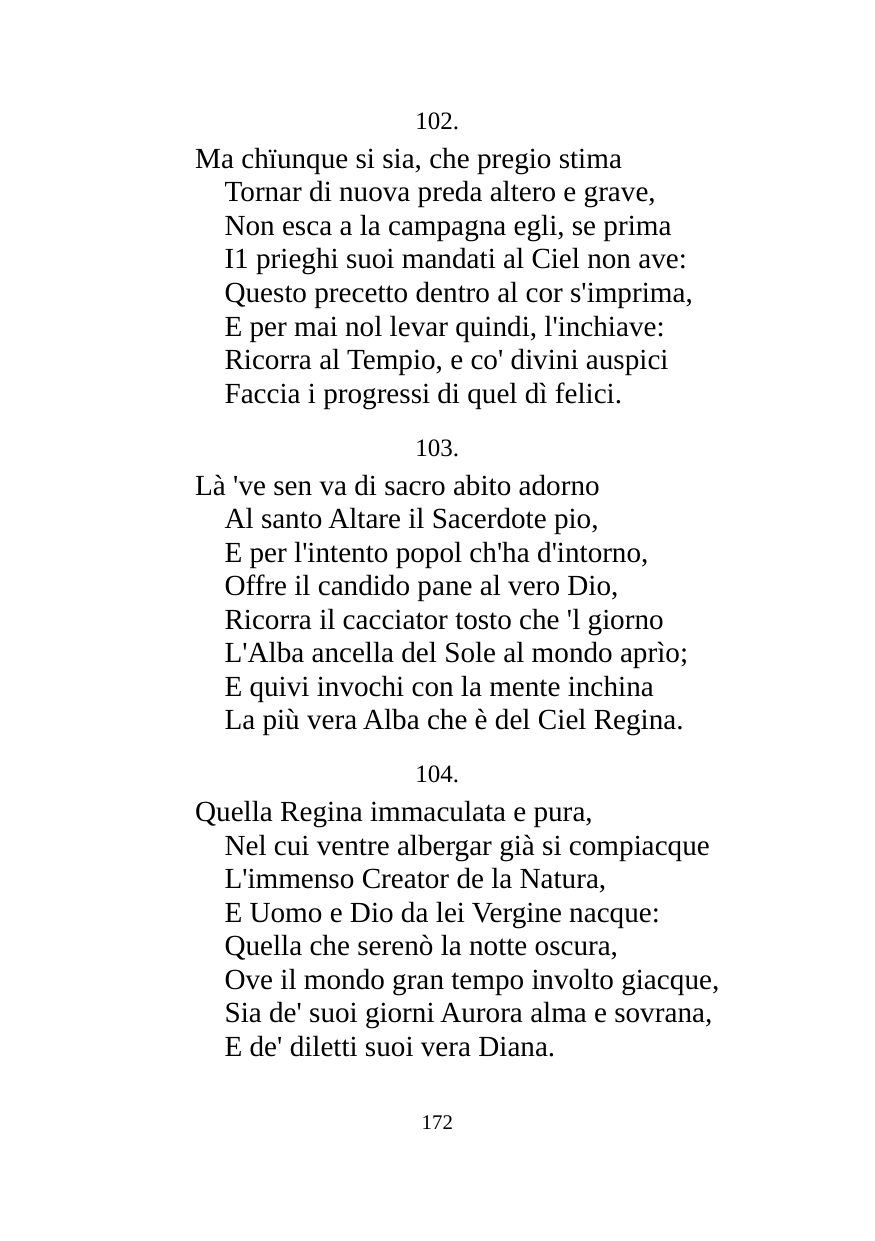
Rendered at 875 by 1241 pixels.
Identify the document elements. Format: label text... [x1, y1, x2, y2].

text Quella che serenò la notte oscura, [224, 928, 768, 962]
text Non esca a la campagna egli, se prima [224, 208, 768, 242]
text 104. [106, 759, 768, 788]
text Quella Regina immaculata e pura, [195, 794, 768, 828]
text L'immenso Creator de la Natura, [224, 861, 768, 895]
text Al santo Altare il Sacerdote pio, [224, 501, 768, 535]
text Offre il candido pane al vero Dio, [224, 568, 768, 602]
text E per l'intento popol ch'ha d'intorno, [224, 535, 768, 568]
text E Uomo e Dio da lei Vergine nacque: [224, 895, 768, 928]
text E quivi invochi con la mente inchina [224, 669, 768, 702]
text Ricorra al Tempio, e co' divini auspici [224, 342, 768, 376]
text La più vera Alba che è del Ciel Regina. [224, 702, 768, 736]
text E per mai nol levar quindi, l'inchiave: [224, 309, 768, 342]
text L'Alba ancella del Sole al mondo aprìo; [224, 635, 768, 669]
text Nel cui ventre albergar già si compiacque [224, 828, 768, 861]
text Ove il mondo gran tempo involto giacque, [224, 962, 768, 996]
text Tornar di nuova preda altero e grave, [224, 174, 768, 208]
text Sia de' suoi giorni Aurora alma e sovrana, [224, 996, 768, 1029]
text Questo precetto dentro al cor s'imprima, [224, 275, 768, 309]
text Là 've sen va di sacro abito adorno [195, 468, 768, 501]
text I1 prieghi suoi mandati al Ciel non ave: [224, 242, 768, 275]
text Ma chïunque si sia, che pregio stima [195, 141, 768, 174]
text Ricorra il cacciator tosto che 'l giorno [224, 602, 768, 635]
text 102. [106, 106, 768, 135]
text 103. [106, 433, 768, 462]
text E de' diletti suoi vera Diana. [224, 1029, 768, 1063]
text Faccia i progressi di quel dì felici. [224, 376, 768, 409]
